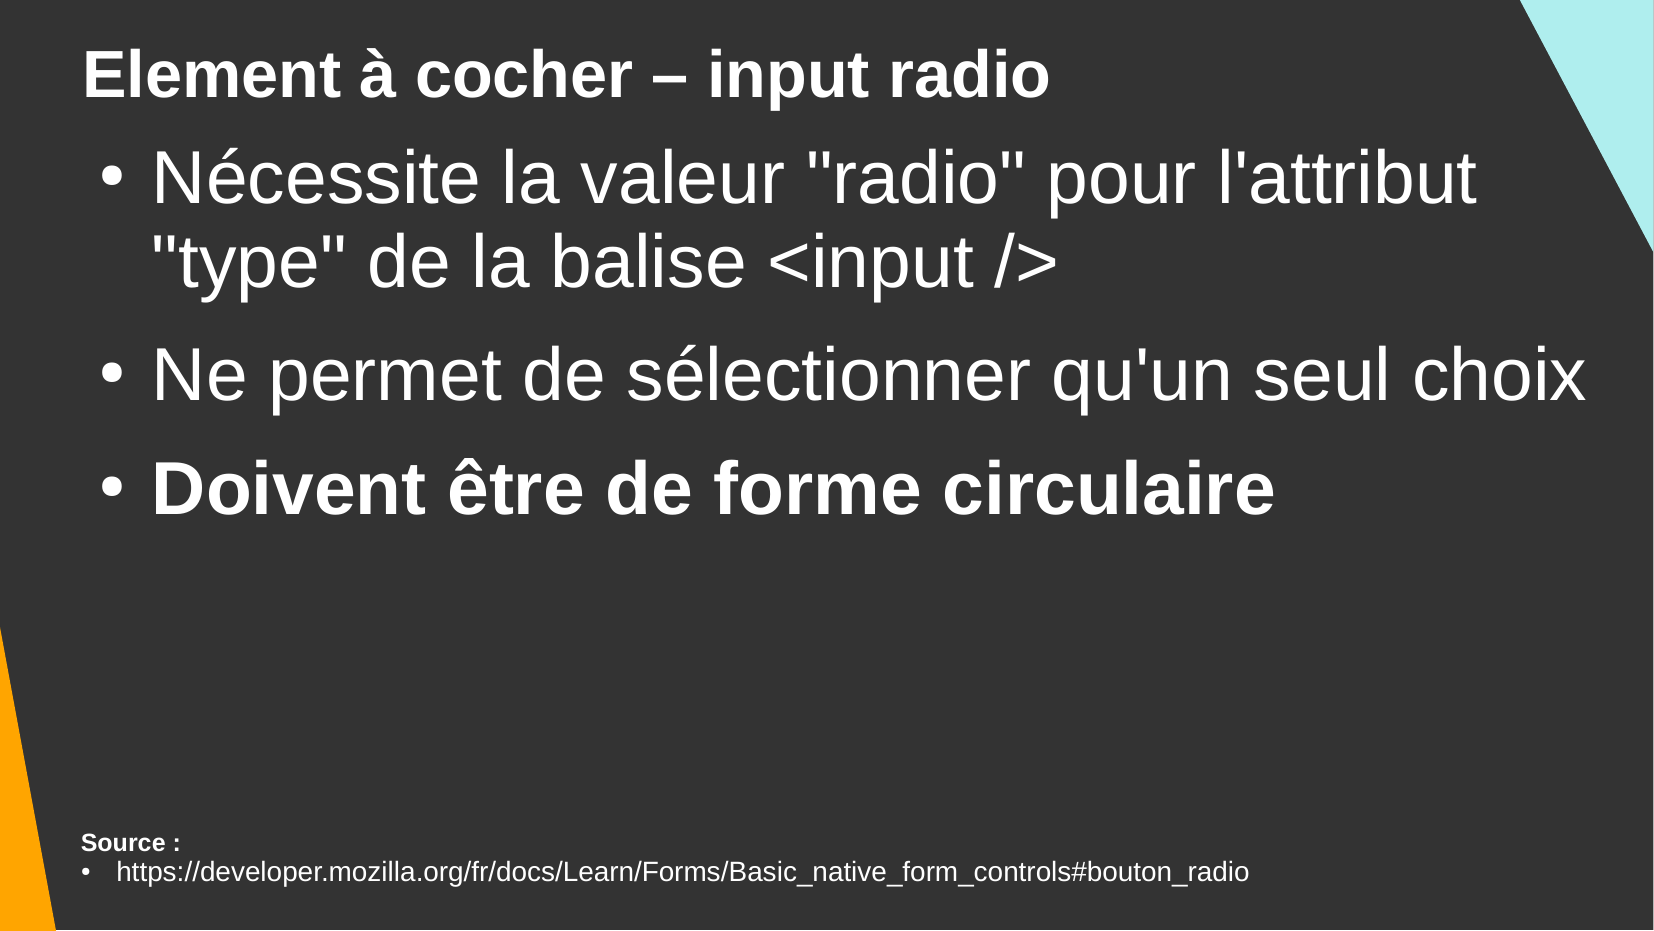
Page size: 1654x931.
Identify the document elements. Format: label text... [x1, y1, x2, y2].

title Element à cocher – input radio [82, 37, 1571, 114]
text_box Source : https://developer.mozilla.org/fr/docs/Learn/Forms/Basic_native_form_controls#bouton_radio [66, 820, 1552, 896]
text_box [0, 627, 57, 931]
text_box [1519, 0, 1654, 254]
list Nécessite la valeur "radio" pour l'attribut "type" de la balise <input /> Ne permet de sélectionner qu'un seul choix Doivent être de forme circulaire [80, 135, 1619, 756]
